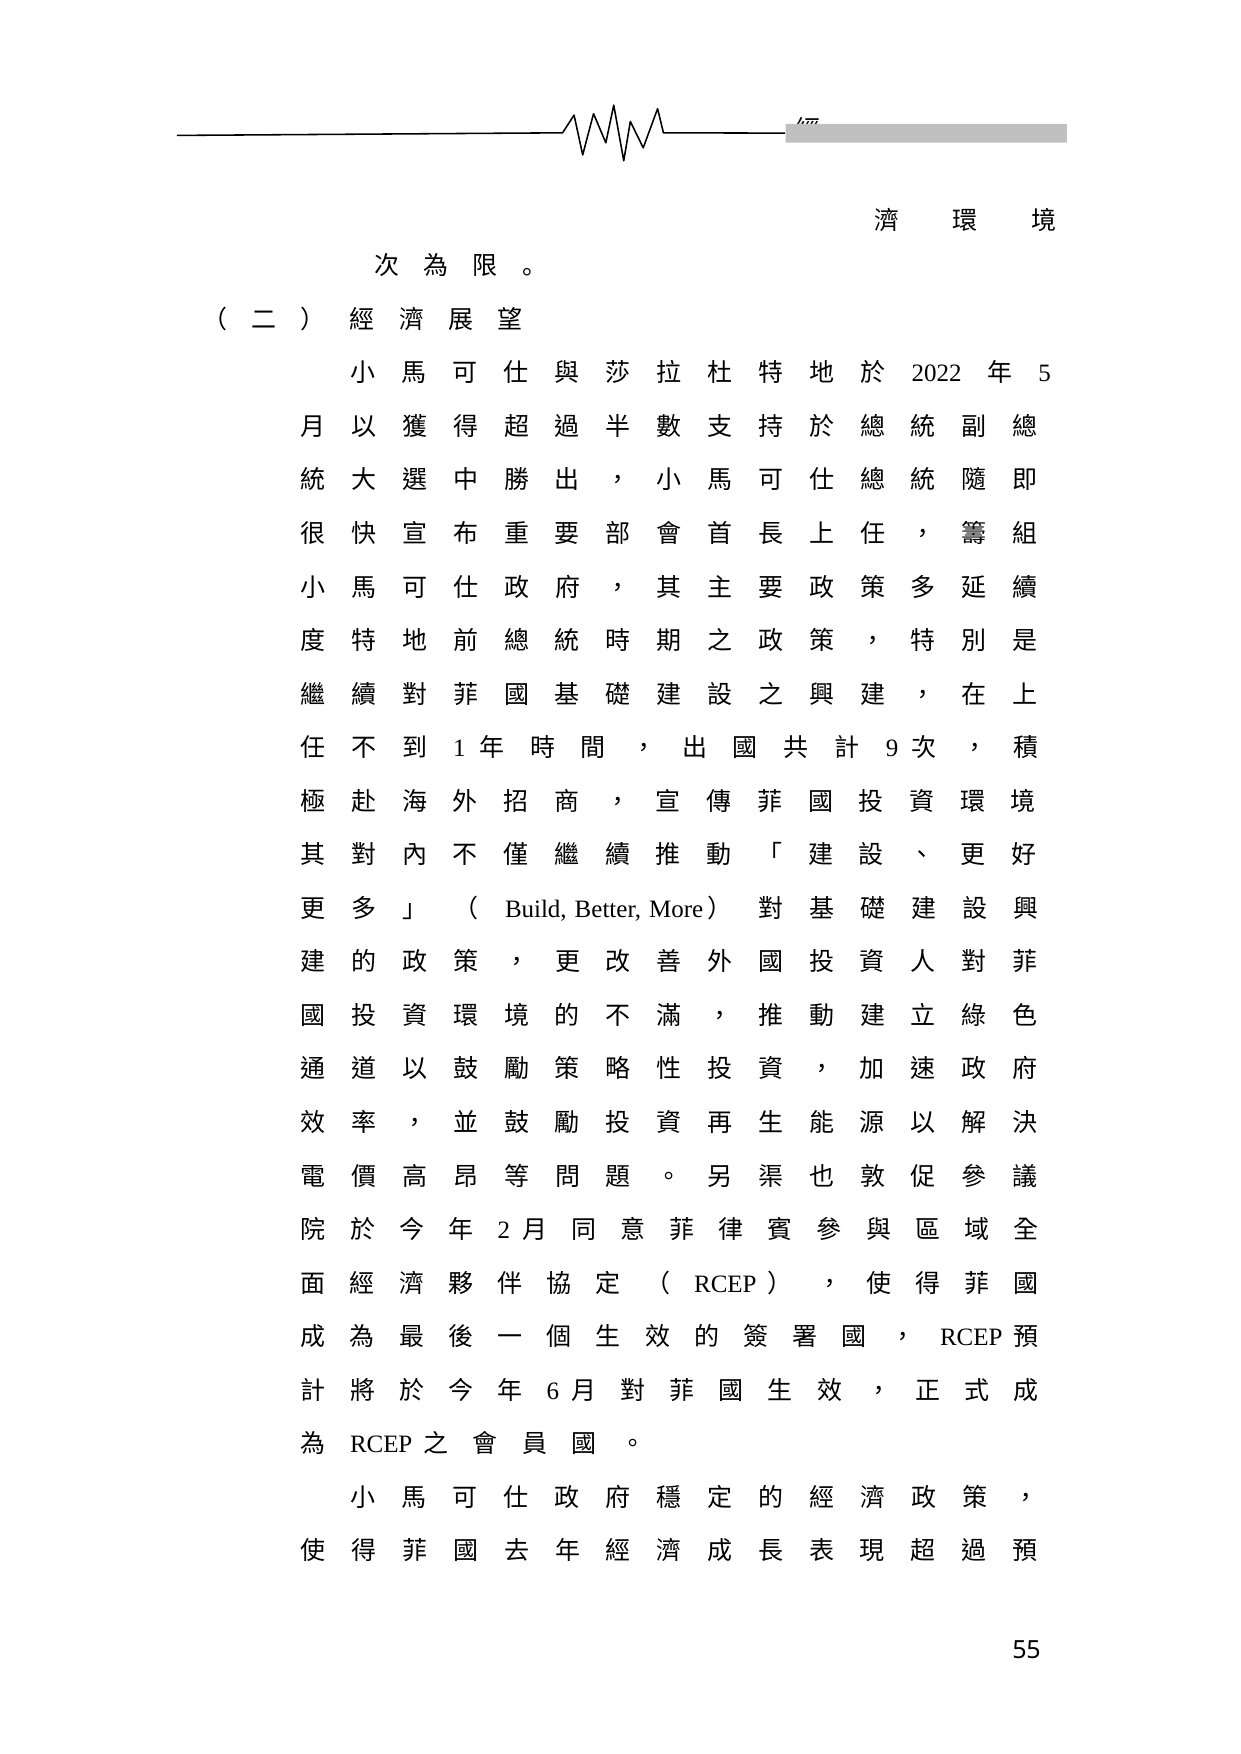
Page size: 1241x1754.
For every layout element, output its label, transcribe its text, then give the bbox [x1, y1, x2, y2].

text 次為限。 [301, 237, 1063, 291]
text （二）經濟展望 [202, 291, 1063, 344]
text 小馬可仕與莎拉杜特地於2022年5月以獲得超過半數支持於總統副總統大選中勝出，小馬可仕總統隨即很快宣布重要部會首長上任，籌組小馬可仕政府，其主要政策多延續度特地前總統時期之政策，特別是繼續對菲國基礎建設之興建，在上任不到1年時間，出國共計9次，積極赴海外招商，宣傳菲國投資環境，其對內不僅繼續推動「建設、更好、更多」（Build, Better, More）對基礎建設興建的政策，更改善外國投資人對菲國投資環境的不滿，推動建立綠色通道以鼓勵策略性投資，加速政府效率，並鼓勵投資再生能源以解決電價高昂等問題。另渠也敦促參議院於今年2月同意菲律賓參與區域全面經濟夥伴協定（RCEP），使得菲國成為最後一個生效的簽署國，RCEP預計將於今年6月對菲國生效，正式成為RCEP之會員國。 [276, 344, 1063, 1469]
text 小馬可仕政府穩定的經濟政策，使得菲國去年經濟成長表現超過預 [276, 1469, 1063, 1576]
